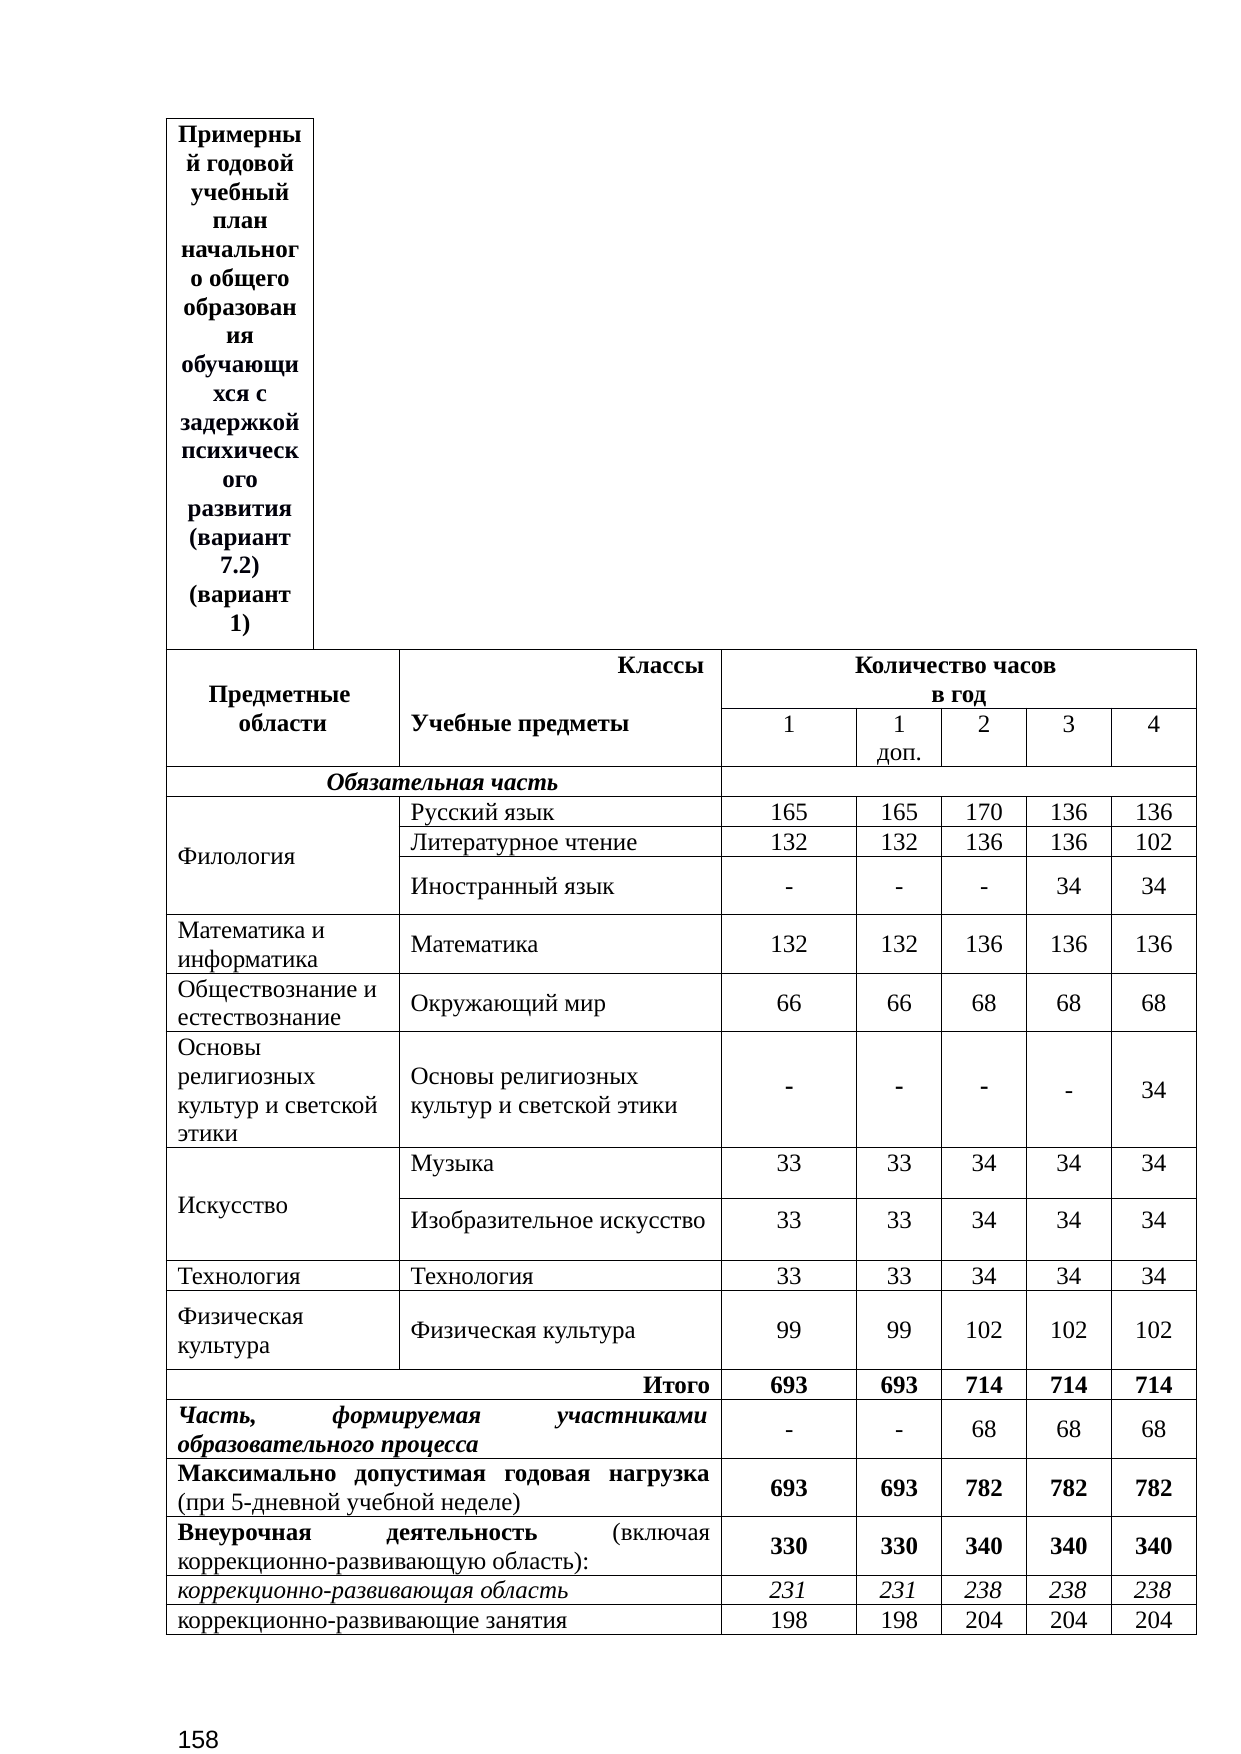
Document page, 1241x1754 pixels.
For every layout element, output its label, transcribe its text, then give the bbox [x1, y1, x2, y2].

table_cell 1 доп. [857, 709, 941, 766]
table_cell 2 [942, 709, 1026, 766]
table_cell 33 [857, 1199, 941, 1260]
table_cell Изобразительное искусство [400, 1199, 721, 1260]
table_cell 714 [942, 1370, 1026, 1399]
table_cell 340 [942, 1517, 1026, 1574]
table_cell  [942, 1032, 1026, 1147]
table_cell 3 [1027, 709, 1111, 766]
table_cell 782 [942, 1459, 1026, 1516]
table_cell 66 [857, 974, 941, 1031]
table_cell Основы религиозных культур и светской этики [400, 1032, 721, 1147]
table_cell Технология [400, 1261, 721, 1290]
table_cell 34 [1112, 1261, 1196, 1290]
table_cell 330 [857, 1517, 941, 1574]
table_cell Итого [167, 1370, 721, 1399]
table_cell Окружающий мир [400, 974, 721, 1031]
table_cell Технология [167, 1261, 399, 1290]
table_cell 34 [1112, 857, 1196, 914]
table_cell 204 [1112, 1605, 1196, 1634]
table_cell 68 [1112, 1400, 1196, 1457]
table_cell Предметные области [167, 650, 399, 766]
table_cell 132 [857, 827, 941, 856]
table_cell 693 [722, 1370, 856, 1399]
table_cell Часть, формируемая участниками образовательного процесса [167, 1400, 721, 1457]
table_cell 34 [942, 1261, 1026, 1290]
table_cell 170 [942, 797, 1026, 826]
table_cell 136 [1112, 915, 1196, 973]
table_cell 165 [857, 797, 941, 826]
table_cell 238 [942, 1576, 1026, 1604]
table_cell - [722, 857, 856, 914]
table_cell 136 [1112, 797, 1196, 826]
table_cell 68 [1027, 974, 1111, 1031]
table_cell 693 [722, 1459, 856, 1516]
table_cell 198 [722, 1605, 856, 1634]
table_cell [722, 767, 1196, 796]
table_cell Математика [400, 915, 721, 973]
table_cell 714 [1112, 1370, 1196, 1399]
table_cell 238 [1112, 1576, 1196, 1604]
table_cell Обязательная часть [167, 767, 721, 796]
table_cell 68 [942, 1400, 1026, 1457]
table_cell 102 [1027, 1291, 1111, 1369]
table_cell Математика и информатика [167, 915, 399, 973]
table_cell 68 [942, 974, 1026, 1031]
table_cell - [1027, 1032, 1111, 1147]
table_cell 136 [1027, 797, 1111, 826]
table_cell 231 [722, 1576, 856, 1604]
table_cell 102 [1112, 1291, 1196, 1369]
table_cell 68 [1027, 1400, 1111, 1457]
table_cell 33 [857, 1148, 941, 1198]
table_cell Внеурочная деятельность (включая коррекционно-развивающую область): [167, 1517, 721, 1574]
table_cell Физическая культура [167, 1291, 399, 1369]
table_header [314, 118, 1196, 649]
table_cell коррекционно-развивающая область [167, 1576, 721, 1604]
table_cell 693 [857, 1370, 941, 1399]
table_cell Литературное чтение [400, 827, 721, 856]
table_cell 238 [1027, 1576, 1111, 1604]
table_cell 99 [722, 1291, 856, 1369]
table_cell Музыка [400, 1148, 721, 1198]
table_cell 33 [857, 1261, 941, 1290]
table_cell 693 [857, 1459, 941, 1516]
table_cell  [857, 1032, 941, 1147]
table_cell 99 [857, 1291, 941, 1369]
table_cell - [857, 857, 941, 914]
table_cell 132 [722, 827, 856, 856]
table_cell 34 [942, 1199, 1026, 1260]
table_cell 33 [722, 1199, 856, 1260]
table_cell 198 [857, 1605, 941, 1634]
table_cell Классы Учебные предметы [400, 650, 721, 766]
table_cell Максимально допустимая годовая нагрузка (при 5-дневной учебной неделе) [167, 1459, 721, 1516]
table_cell 204 [1027, 1605, 1111, 1634]
table_cell 136 [1027, 827, 1111, 856]
table_cell 330 [722, 1517, 856, 1574]
table_cell 136 [1027, 915, 1111, 973]
table_cell  [722, 1032, 856, 1147]
table_cell 66 [722, 974, 856, 1031]
table_cell коррекционно-развивающие занятия [167, 1605, 721, 1634]
table_cell - [942, 857, 1026, 914]
table_cell Филология [167, 797, 399, 914]
table_cell 1 [722, 709, 856, 766]
table_cell 132 [857, 915, 941, 973]
table_cell 34 [1027, 1261, 1111, 1290]
table_cell 4 [1112, 709, 1196, 766]
table_cell 165 [722, 797, 856, 826]
table_cell 34 [942, 1148, 1026, 1198]
table_cell 132 [722, 915, 856, 973]
table_cell 102 [942, 1291, 1026, 1369]
table_cell Искусство [167, 1148, 399, 1260]
table_cell 136 [942, 915, 1026, 973]
table_cell 231 [857, 1576, 941, 1604]
table_cell 33 [722, 1261, 856, 1290]
table_cell 102 [1112, 827, 1196, 856]
table_cell 33 [722, 1148, 856, 1198]
table_cell 782 [1027, 1459, 1111, 1516]
table_cell Русский язык [400, 797, 721, 826]
table_cell Обществознание и естествознание [167, 974, 399, 1031]
table_cell 34 [1027, 1148, 1111, 1198]
table_cell 714 [1027, 1370, 1111, 1399]
table_cell Основы религиозных культур и светской этики [167, 1032, 399, 1147]
table_cell 340 [1112, 1517, 1196, 1574]
table_cell 34 [1112, 1199, 1196, 1260]
table_cell 34 [1027, 857, 1111, 914]
table_cell 34 [1112, 1032, 1196, 1147]
table_cell 204 [942, 1605, 1026, 1634]
table_cell 68 [1112, 974, 1196, 1031]
table_cell 782 [1112, 1459, 1196, 1516]
table_cell - [857, 1400, 941, 1457]
table_cell Количество часов в год [722, 650, 1196, 708]
table_cell - [722, 1400, 856, 1457]
table_cell 340 [1027, 1517, 1111, 1574]
table_cell 34 [1027, 1199, 1111, 1260]
table_cell Иностранный язык [400, 857, 721, 914]
table_cell 34 [1112, 1148, 1196, 1198]
table_cell Физическая культура [400, 1291, 721, 1369]
table_header Примерный годовой учебный план начального общего образования обучающихся с задержкой психического развития (вариант 7.2) (вариант 1) [167, 119, 313, 649]
table_cell 136 [942, 827, 1026, 856]
